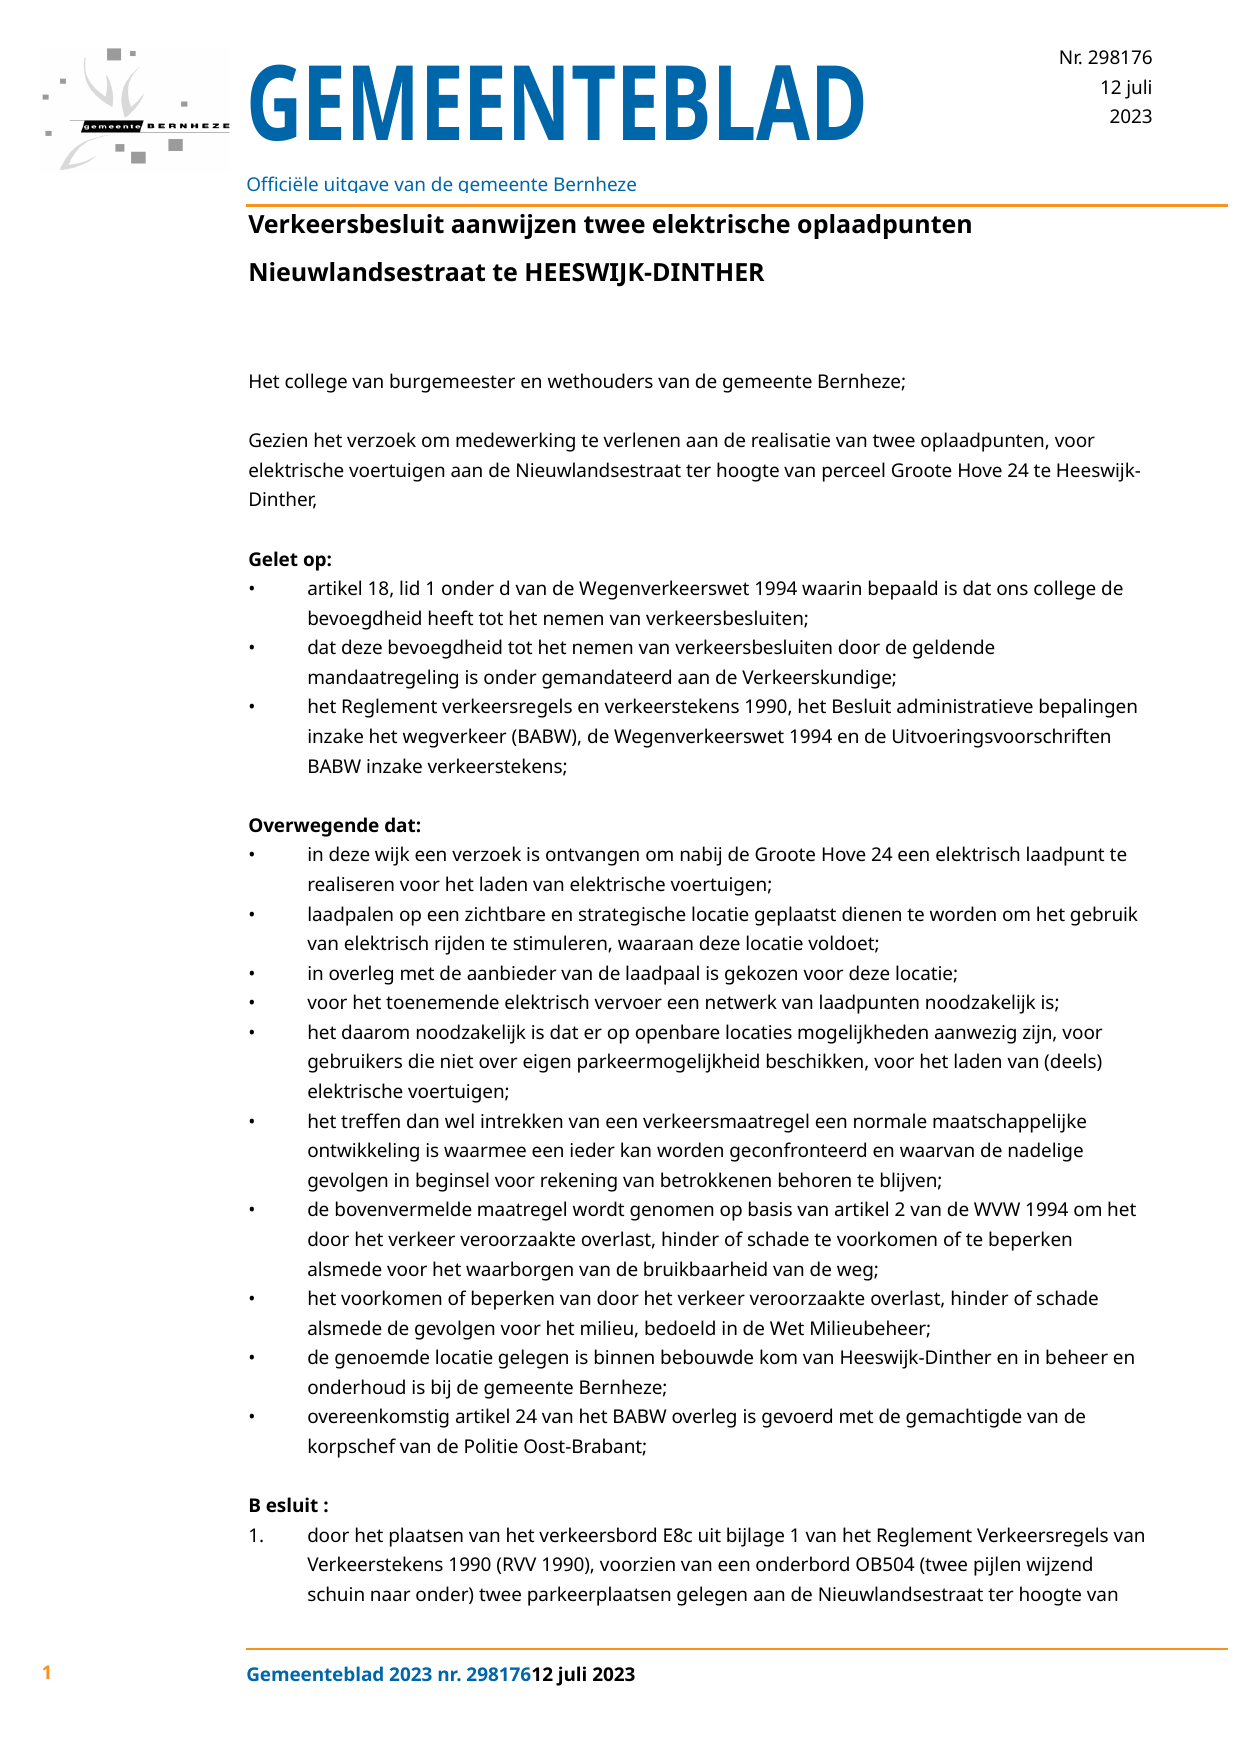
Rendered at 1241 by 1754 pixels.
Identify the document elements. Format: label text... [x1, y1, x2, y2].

list in deze wijk een verzoek is ontvangen om nabij de Groote Hove 24 een elektrisch laadpunt te realiseren voor het laden van elektrische voertuigen; [248, 842, 1152, 897]
list de genoemde locatie gelegen is binnen bebouwde kom van Heeswijk-Dinther en in beheer en onderhoud is bij de gemeente Bernheze; [248, 1344, 1152, 1400]
text Gezien het verzoek om medewerking te verlenen aan de realisatie van twee oplaadpunten, voor elektrische voertuigen aan de Nieuwlandsestraat ter hoogte van perceel Groote Hove 24 te Heeswijk-Dinther, [248, 427, 1152, 512]
text Gelet op: [248, 546, 1152, 571]
text Het college van burgemeester en wethouders van de gemeente Bernheze; [248, 368, 1152, 394]
list in overleg met de aanbieder van de laadpaal is gekozen voor deze locatie; [248, 960, 1152, 986]
list overeenkomstig artikel 24 van het BABW overleg is gevoerd met de gemachtigde van de korpschef van de Politie Oost-Brabant; [248, 1404, 1152, 1459]
list dat deze bevoegdheid tot het nemen van verkeersbesluiten door de geldende mandaatregeling is onder gemandateerd aan de Verkeerskundige; [248, 634, 1152, 690]
list het Reglement verkeersregels en verkeerstekens 1990, het Besluit administratieve bepalingen inzake het wegverkeer (BABW), de Wegenverkeerswet 1994 en de Uitvoeringsvoorschriften BABW inzake verkeerstekens; [248, 694, 1152, 778]
list het voorkomen of beperken van door het verkeer veroorzaakte overlast, hinder of schade alsmede de gevolgen voor het milieu, bedoeld in de Wet Milieubeheer; [248, 1285, 1152, 1341]
text Verkeersbesluit aanwijzen twee elektrische oplaadpunten Nieuwlandsestraat te HEESWIJK-DINTHER [248, 207, 1152, 288]
list het treffen dan wel intrekken van een verkeersmaatregel een normale maatschappelijke ontwikkeling is waarmee een ieder kan worden geconfronteerd en waarvan de nadelige gevolgen in beginsel voor rekening van betrokkenen behoren te blijven; [248, 1108, 1152, 1193]
list voor het toenemende elektrisch vervoer een netwerk van laadpunten noodzakelijk is; [248, 989, 1152, 1015]
list artikel 18, lid 1 onder d van de Wegenverkeerswet 1994 waarin bepaald is dat ons college de bevoegdheid heeft tot het nemen van verkeersbesluiten; [248, 575, 1152, 631]
list door het plaatsen van het verkeersbord E8c uit bijlage 1 van het Reglement Verkeersregels van Verkeerstekens 1990 (RVV 1990), voorzien van een onderbord OB504 (twee pijlen wijzend schuin naar onder) twee parkeerplaatsen gelegen aan de Nieuwlandsestraat ter hoogte van [248, 1522, 1152, 1607]
text Overwegende dat: [248, 812, 1152, 838]
picture [41, 47, 231, 172]
list het daarom noodzakelijk is dat er op openbare locaties mogelijkheden aanwezig zijn, voor gebruikers die niet over eigen parkeermogelijkheid beschikken, voor het laden van (deels) elektrische voertuigen; [248, 1019, 1152, 1104]
text B esluit : [248, 1492, 1152, 1518]
list de bovenvermelde maatregel wordt genomen op basis van artikel 2 van de WVW 1994 om het door het verkeer veroorzaakte overlast, hinder of schade te voorkomen of te beperken alsmede voor het waarborgen van de bruikbaarheid van de weg; [248, 1197, 1152, 1281]
list laadpalen op een zichtbare en strategische locatie geplaatst dienen te worden om het gebruik van elektrisch rijden te stimuleren, waaraan deze locatie voldoet; [248, 901, 1152, 956]
